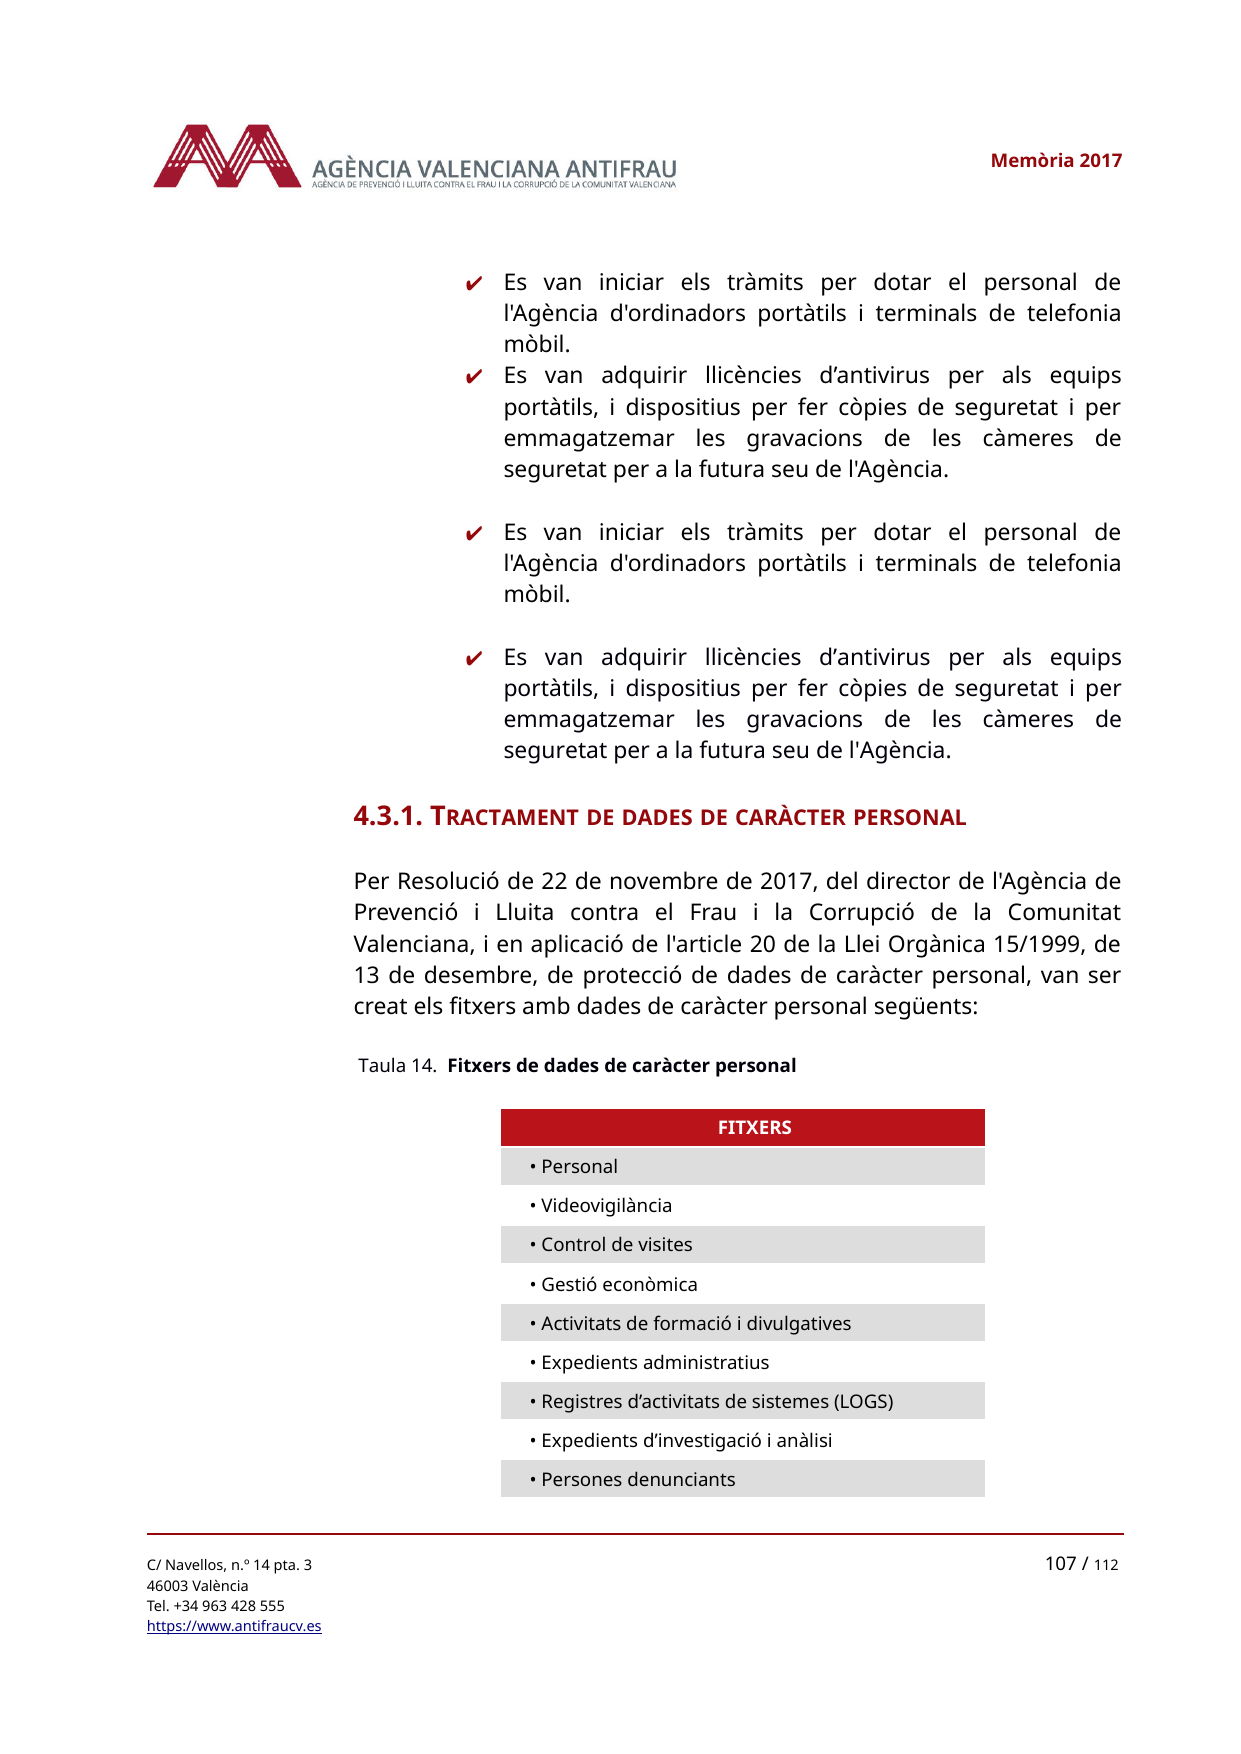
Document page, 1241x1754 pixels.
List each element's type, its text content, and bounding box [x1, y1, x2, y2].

table_cell • Personal [501, 1148, 985, 1185]
table_cell • Gestió econòmica [501, 1265, 985, 1302]
text 4.3.1. Tractament de dades de caràcter personal [353, 797, 1122, 834]
table_cell • Control de visites [501, 1226, 985, 1263]
text Per Resolució de 22 de novembre de 2017, del director de l'Agència de Prevenció i Lluita contra el Frau i la Corrupció de la Comunitat Valenciana, i en aplicació de l'article 20 de la Llei Orgànica 15/1999, de 13 de desembre, de protecció de dades de caràcter personal, van ser creat els fitxers amb dades de caràcter personal següents: [353, 865, 1122, 1021]
list Es van adquirir llicències d’antivirus per als equips portàtils, i dispositius per fer còpies de seguretat i per emmagatzemar les gravacions de les càmeres de seguretat per a la futura seu de l'Agència. [466, 359, 1122, 484]
table_cell • Videovigilància [501, 1187, 985, 1224]
picture [148, 112, 680, 197]
list Es van iniciar els tràmits per dotar el personal de l'Agència d'ordinadors portàtils i terminals de telefonia mòbil. [466, 516, 1122, 609]
table_cell • Persones denunciants [501, 1460, 985, 1497]
list Es van iniciar els tràmits per dotar el personal de l'Agència d'ordinadors portàtils i terminals de telefonia mòbil. [466, 266, 1122, 359]
table_cell • Expedients d’investigació i anàlisi [501, 1421, 985, 1458]
table_header FITXERS [501, 1109, 985, 1146]
list Es van adquirir llicències d’antivirus per als equips portàtils, i dispositius per fer còpies de seguretat i per emmagatzemar les gravacions de les càmeres de seguretat per a la futura seu de l'Agència. [466, 641, 1122, 766]
table_cell • Registres d’activitats de sistemes (LOGS) [501, 1382, 985, 1419]
list Taula 14. Fitxers de dades de caràcter personal [353, 1052, 1122, 1078]
table_cell • Activitats de formació i divulgatives [501, 1304, 985, 1341]
table_cell • Expedients administratius [501, 1343, 985, 1380]
